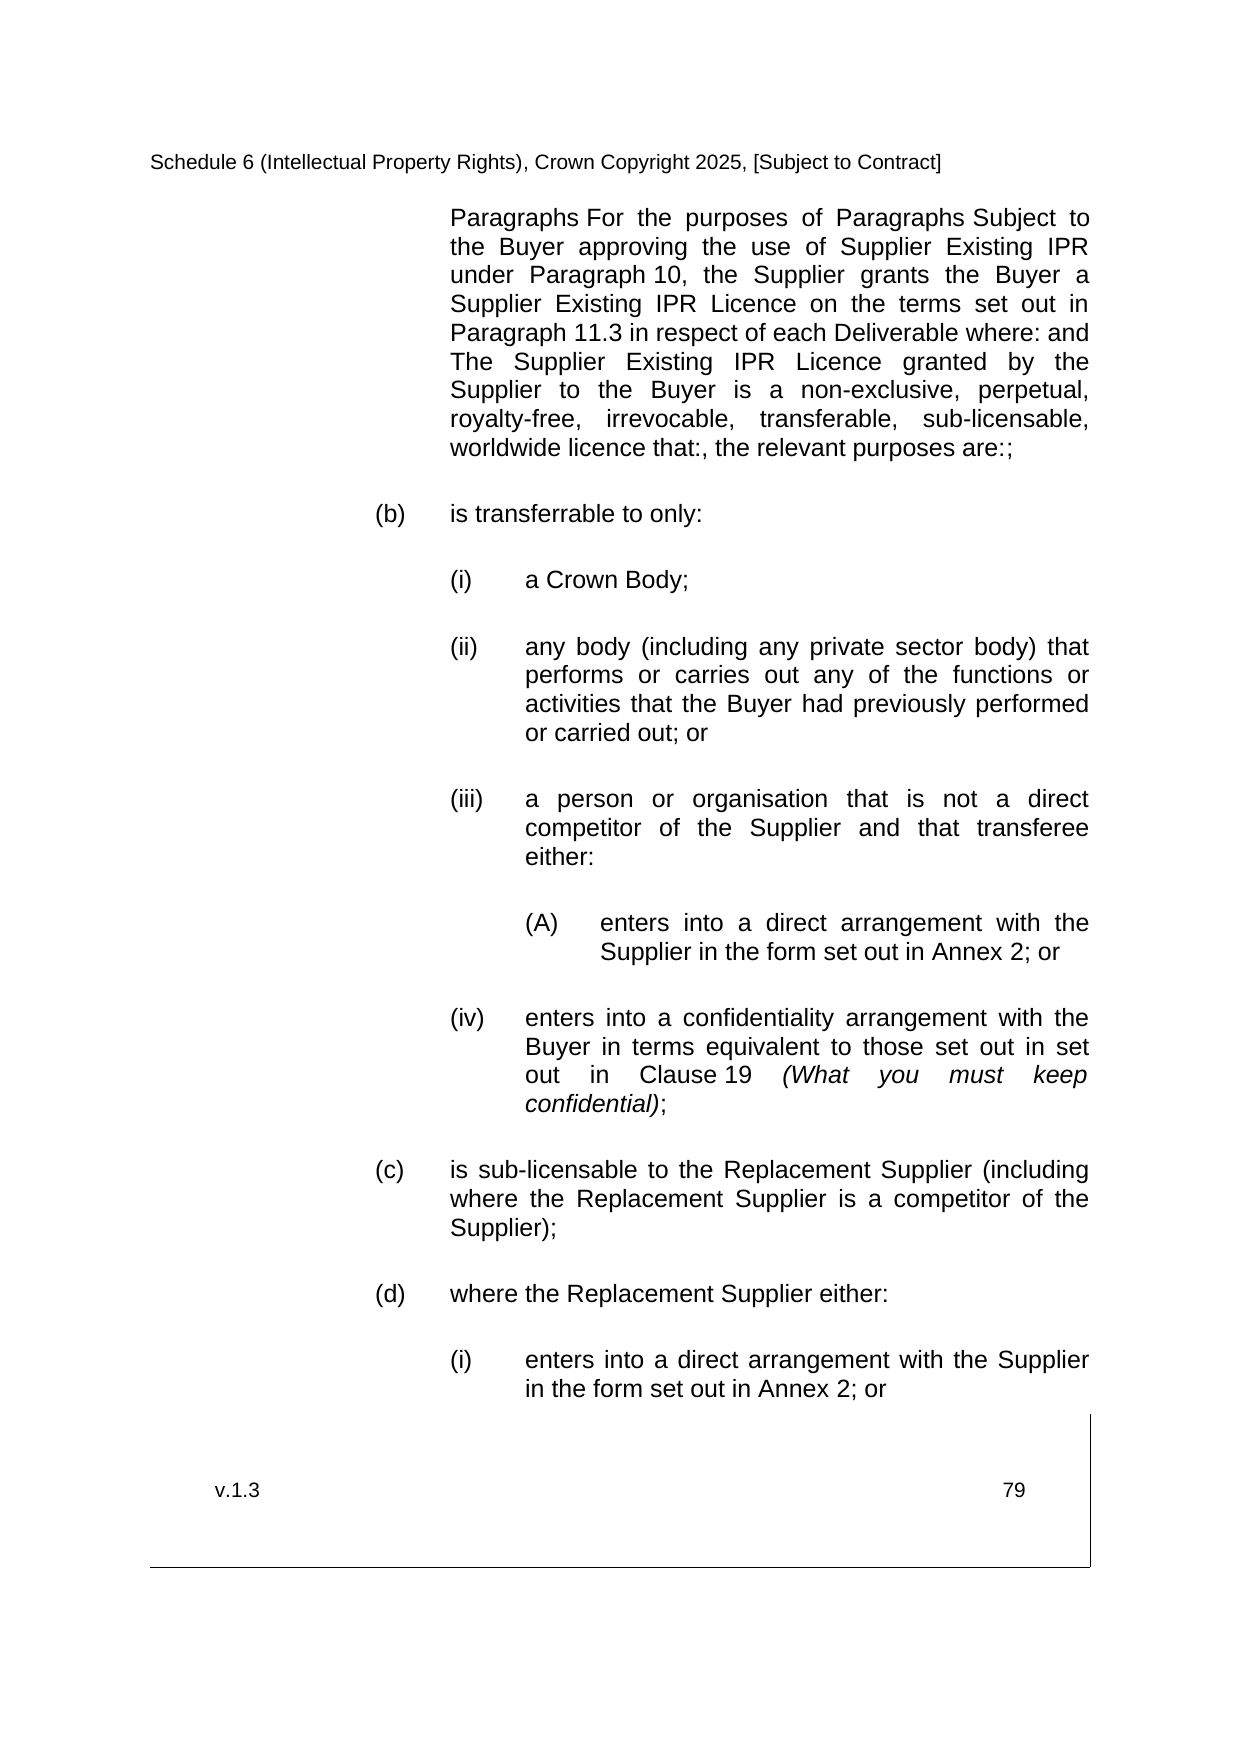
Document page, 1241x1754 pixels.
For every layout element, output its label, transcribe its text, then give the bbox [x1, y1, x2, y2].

list a Crown Body; [450, 565, 1090, 594]
list a person or organisation that is not a direct competitor of the Supplier and that transferee either: [450, 784, 1090, 870]
list allows the Buyer and any transferee or sublicensee to use and copy, but not adapt, disassemble or reverse engineer the relevant Supplier Existing IPRs that is not COTS Software for the purposes set out in Paragraphs 11.4; [375, 203, 1090, 461]
list is transferrable to only: [375, 499, 1090, 528]
list is sub-licensable to the Replacement Supplier (including where the Replacement Supplier is a competitor of the Supplier); [375, 1155, 1090, 1241]
list enters into a confidentiality arrangement with the Buyer in terms equivalent to those set out in set out in Clause 19 (What you must keep confidential); [450, 1003, 1090, 1118]
list any body (including any private sector body) that performs or carries out any of the functions or activities that the Buyer had previously performed or carried out; or [450, 631, 1090, 746]
list where the Replacement Supplier either: [375, 1279, 1090, 1308]
list enters into a direct arrangement with the Supplier in the form set out in Annex 2; or [450, 1345, 1090, 1403]
list enters into a direct arrangement with the Supplier in the form set out in Annex 2; or [525, 908, 1090, 965]
